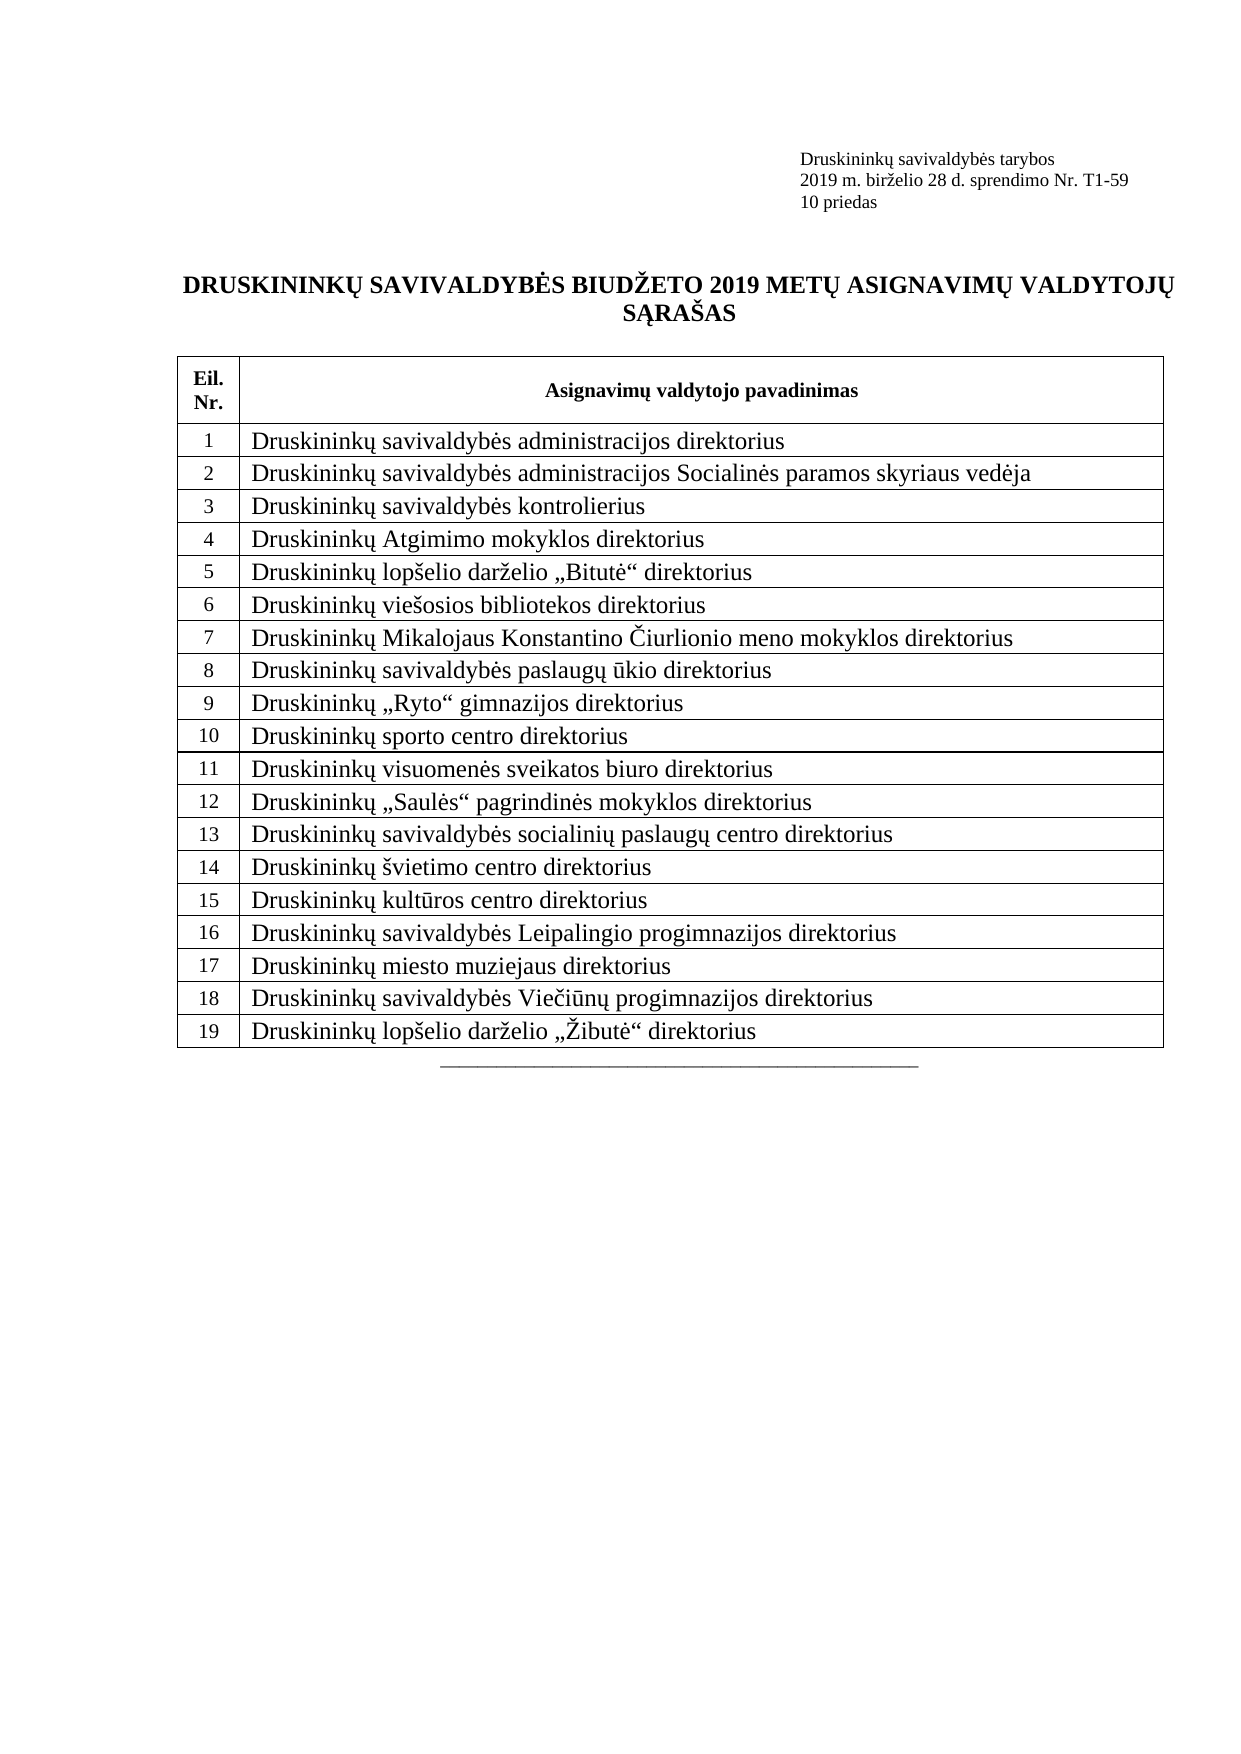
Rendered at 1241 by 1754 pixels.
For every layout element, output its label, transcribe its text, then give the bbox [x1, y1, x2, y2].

table_header Asignavimų valdytojo pavadinimas [240, 357, 1163, 423]
table_cell Druskininkų sporto centro direktorius [240, 720, 1163, 751]
table_cell Druskininkų „Saulės“ pagrindinės mokyklos direktorius [240, 785, 1163, 817]
table_cell Druskininkų savivaldybės Leipalingio progimnazijos direktorius [240, 916, 1163, 948]
table_cell 19 [178, 1015, 239, 1047]
table_cell 15 [178, 884, 239, 915]
table_cell 7 [178, 621, 239, 653]
table_cell Druskininkų savivaldybės socialinių paslaugų centro direktorius [240, 818, 1163, 850]
table_cell Druskininkų savivaldybės paslaugų ūkio direktorius [240, 654, 1163, 686]
text Druskininkų savivaldybės tarybos [327, 148, 1181, 169]
table_cell Druskininkų „Ryto“ gimnazijos direktorius [240, 687, 1163, 718]
table_cell Druskininkų kultūros centro direktorius [240, 884, 1163, 915]
table_cell Druskininkų miesto muziejaus direktorius [240, 949, 1163, 981]
table_cell 12 [178, 785, 239, 817]
table_cell 1 [178, 424, 239, 456]
table_cell 10 [178, 720, 239, 751]
table_cell Druskininkų savivaldybės administracijos Socialinės paramos skyriaus vedėja [240, 457, 1163, 489]
text DRUSKININKŲ SAVIVALDYBĖS BIUDŽETO 2019 METŲ ASIGNAVIMŲ VALDYTOJŲ SĄRAŠAS [177, 270, 1181, 327]
table_cell 5 [178, 556, 239, 587]
table_cell 9 [178, 687, 239, 718]
table_cell Druskininkų visuomenės sveikatos biuro direktorius [240, 753, 1163, 784]
table_cell 13 [178, 818, 239, 850]
table_cell 14 [178, 851, 239, 883]
text 10 priedas [327, 191, 1181, 212]
table_cell 8 [178, 654, 239, 686]
table_cell Druskininkų lopšelio darželio „Žibutė“ direktorius [240, 1015, 1163, 1047]
table_cell Druskininkų savivaldybės administracijos direktorius [240, 424, 1163, 456]
table_cell Druskininkų savivaldybės kontrolierius [240, 490, 1163, 522]
table_cell 17 [178, 949, 239, 981]
table_cell 18 [178, 982, 239, 1014]
table_cell Druskininkų Atgimimo mokyklos direktorius [240, 523, 1163, 554]
table_cell 16 [178, 916, 239, 948]
text 2019 m. birželio 28 d. sprendimo Nr. T1-59 [327, 169, 1181, 191]
table_cell 11 [178, 753, 239, 784]
text ___________________________________________________ [177, 1048, 1181, 1069]
table_cell Druskininkų savivaldybės Viečiūnų progimnazijos direktorius [240, 982, 1163, 1014]
table_cell Druskininkų Mikalojaus Konstantino Čiurlionio meno mokyklos direktorius [240, 621, 1163, 653]
table_header Eil. Nr. [178, 357, 239, 423]
table_cell 4 [178, 523, 239, 554]
table_cell Druskininkų lopšelio darželio „Bitutė“ direktorius [240, 556, 1163, 587]
table_cell Druskininkų viešosios bibliotekos direktorius [240, 588, 1163, 620]
table_cell Druskininkų švietimo centro direktorius [240, 851, 1163, 883]
table_cell 2 [178, 457, 239, 489]
table_cell 6 [178, 588, 239, 620]
table_cell 3 [178, 490, 239, 522]
